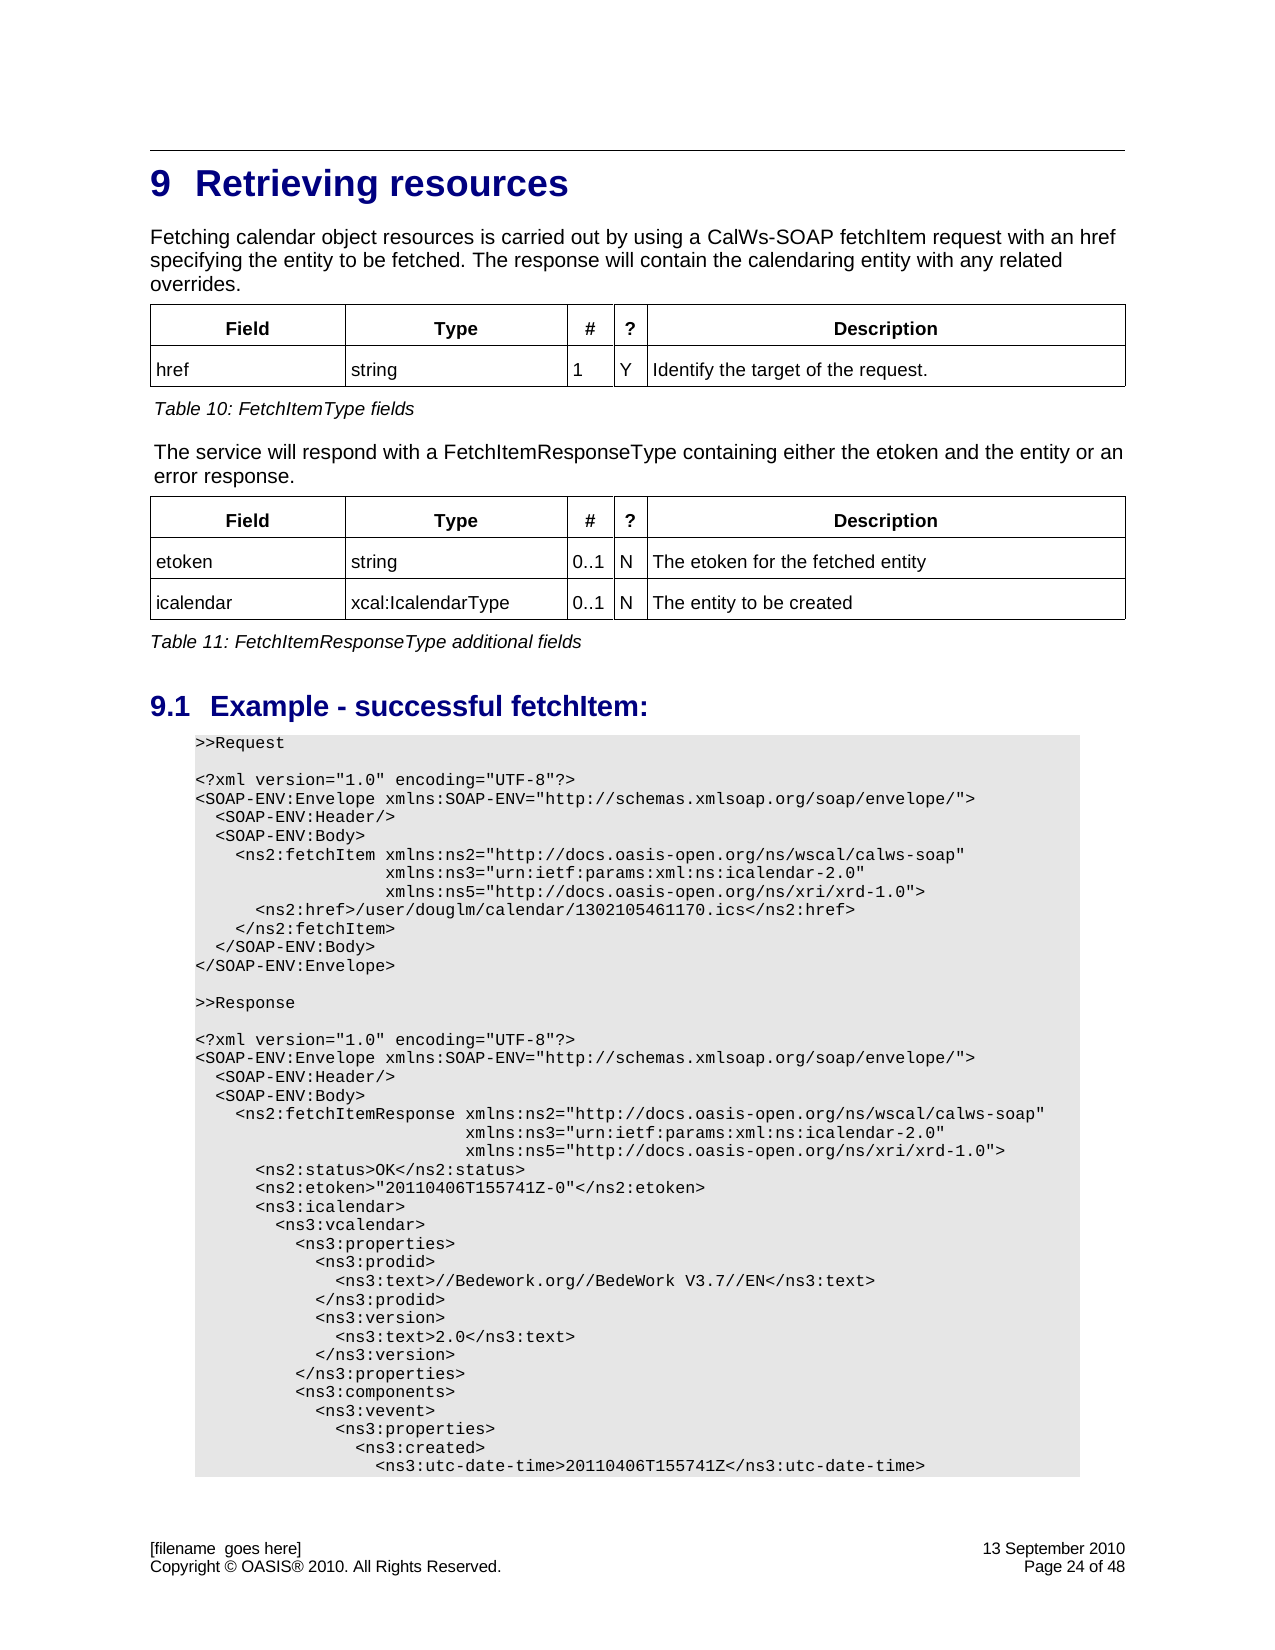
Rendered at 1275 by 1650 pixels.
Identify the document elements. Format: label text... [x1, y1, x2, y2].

text </SOAP-ENV:Envelope> [195, 958, 1080, 976]
text <ns3:created> [195, 1440, 1080, 1458]
text </ns3:properties> [195, 1366, 1080, 1384]
text <ns3:properties> [195, 1421, 1080, 1440]
text <ns3:properties> [195, 1236, 1080, 1254]
table_cell Identify the target of the request. [648, 346, 1125, 386]
text </ns3:prodid> [195, 1291, 1080, 1310]
text <SOAP-ENV:Header/> [195, 1069, 1080, 1087]
table_header ? [615, 497, 647, 537]
text Table 11: FetchItemResponseType additional fields [150, 632, 1125, 653]
table_cell 0..1 [568, 538, 613, 578]
text </ns3:version> [195, 1347, 1080, 1366]
text <ns2:etoken>"20110406T155741Z-0"</ns2:etoken> [195, 1180, 1080, 1199]
text <ns3:vevent> [195, 1403, 1080, 1421]
text Fetching calendar object resources is carried out by using a CalWs-SOAP fetchItem request with an href specifying the entity to be fetched. The response will contain the calendaring entity with any related overrides. [150, 225, 1125, 296]
subtitle Retrieving resources [150, 151, 1125, 204]
text </ns2:fetchItem> [195, 921, 1080, 939]
text <SOAP-ENV:Envelope xmlns:SOAP-ENV="http://schemas.xmlsoap.org/soap/envelope/"> [195, 1050, 1080, 1069]
text xmlns:ns5="http://docs.oasis-open.org/ns/xri/xrd-1.0"> [195, 883, 1080, 902]
table_header Field [151, 497, 345, 537]
text xmlns:ns5="http://docs.oasis-open.org/ns/xri/xrd-1.0"> [195, 1143, 1080, 1162]
text <ns3:text>2.0</ns3:text> [195, 1328, 1080, 1347]
table_cell href [151, 346, 345, 386]
text <ns3:text>//Bedework.org//BedeWork V3.7//EN</ns3:text> [195, 1273, 1080, 1291]
table_header Type [346, 305, 567, 345]
text <ns3:version> [195, 1310, 1080, 1328]
text <ns3:utc-date-time>20110406T155741Z</ns3:utc-date-time> [195, 1458, 1080, 1477]
text <?xml version="1.0" encoding="UTF-8"?> [195, 1032, 1080, 1050]
table_cell The entity to be created [648, 579, 1125, 619]
table_cell string [346, 346, 567, 386]
text <?xml version="1.0" encoding="UTF-8"?> [195, 772, 1080, 791]
table_header Description [648, 305, 1125, 345]
table_cell Y [615, 346, 647, 386]
text <ns3:vcalendar> [195, 1217, 1080, 1236]
table_header ? [615, 305, 647, 345]
table_cell 0..1 [568, 579, 613, 619]
text >>Response [195, 995, 1080, 1013]
table_cell 1 [568, 346, 613, 386]
text <ns2:fetchItemResponse xmlns:ns2="http://docs.oasis-open.org/ns/wscal/calws-soap" [195, 1106, 1080, 1124]
text <ns2:fetchItem xmlns:ns2="http://docs.oasis-open.org/ns/wscal/calws-soap" [195, 846, 1080, 865]
text <ns3:prodid> [195, 1254, 1080, 1273]
text Table 10: FetchItemType fields [154, 399, 1125, 420]
text <SOAP-ENV:Envelope xmlns:SOAP-ENV="http://schemas.xmlsoap.org/soap/envelope/"> [195, 791, 1080, 809]
text <SOAP-ENV:Body> [195, 828, 1080, 846]
text <ns3:components> [195, 1384, 1080, 1403]
table_header # [568, 497, 613, 537]
table_cell N [615, 538, 647, 578]
table_header # [568, 305, 613, 345]
table_cell etoken [151, 538, 345, 578]
table_header Field [151, 305, 345, 345]
subtitle Example - successful fetchItem: [150, 690, 1125, 723]
table_cell string [346, 538, 567, 578]
text <SOAP-ENV:Header/> [195, 809, 1080, 828]
table_cell The etoken for the fetched entity [648, 538, 1125, 578]
table_cell icalendar [151, 579, 345, 619]
text The service will respond with a FetchItemResponseType containing either the etoken and the entity or an error response. [154, 441, 1125, 488]
text <ns2:href>/user/douglm/calendar/1302105461170.ics</ns2:href> [195, 902, 1080, 921]
text <ns2:status>OK</ns2:status> [195, 1162, 1080, 1180]
table_cell xcal:IcalendarType [346, 579, 567, 619]
text <ns3:icalendar> [195, 1199, 1080, 1217]
text xmlns:ns3="urn:ietf:params:xml:ns:icalendar-2.0" [195, 865, 1080, 883]
text <SOAP-ENV:Body> [195, 1087, 1080, 1106]
text </SOAP-ENV:Body> [195, 939, 1080, 958]
text xmlns:ns3="urn:ietf:params:xml:ns:icalendar-2.0" [195, 1124, 1080, 1143]
table_header Description [648, 497, 1125, 537]
table_cell N [615, 579, 647, 619]
table_header Type [346, 497, 567, 537]
text >>Request [195, 735, 1080, 754]
